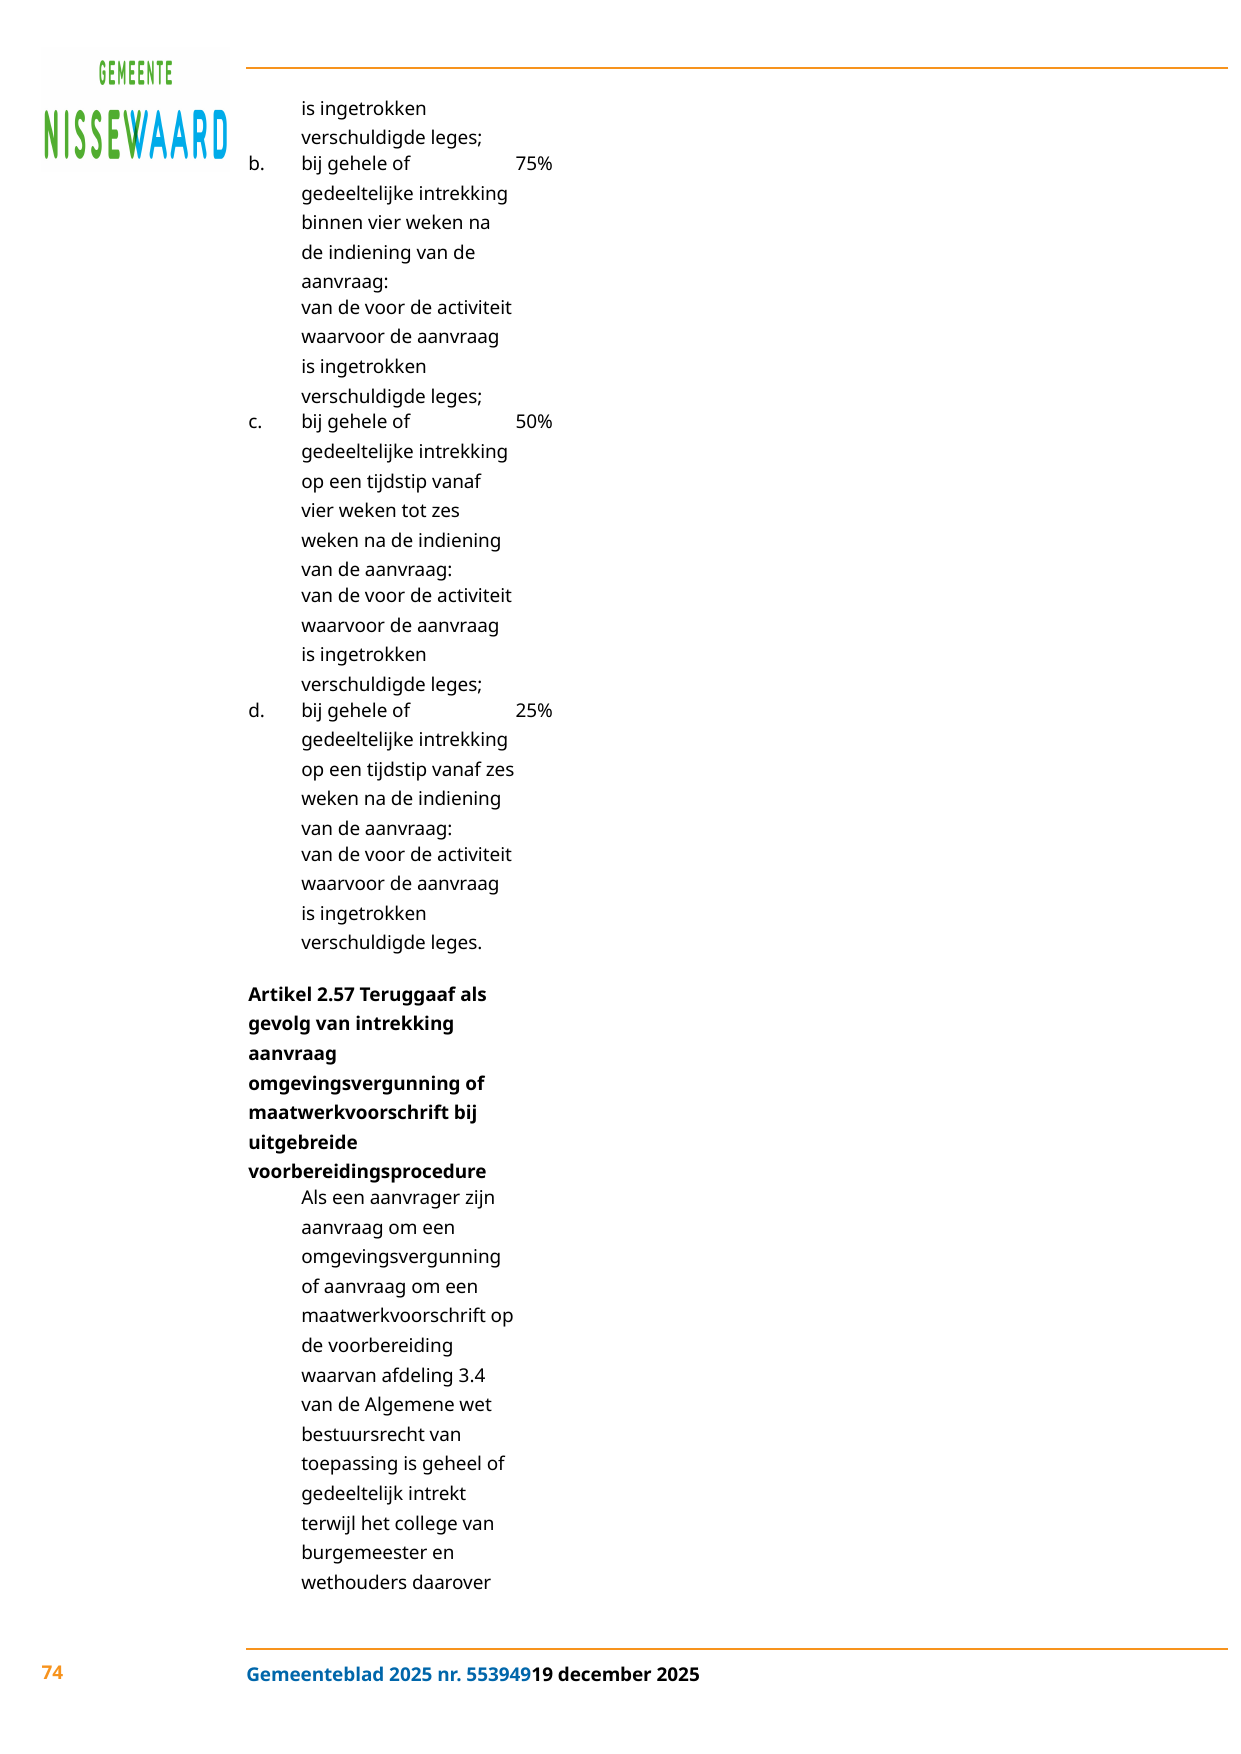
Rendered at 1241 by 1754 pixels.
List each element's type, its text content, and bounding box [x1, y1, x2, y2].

table_cell [1046, 409, 1098, 582]
table_cell [780, 697, 833, 841]
table_cell [1099, 582, 1152, 697]
table_cell [1099, 409, 1152, 582]
table_cell bij gehele of gedeeltelijke intrekking op een tijdstip vanaf zes weken na de indiening van de aanvraag: [301, 697, 515, 841]
table_cell [780, 841, 833, 955]
table_cell [834, 582, 886, 697]
table_cell [834, 697, 886, 841]
table_cell [621, 697, 674, 841]
table_cell van de voor de activiteit waarvoor de aanvraag is ingetrokken verschuldigde leges; [301, 582, 515, 697]
table_cell [940, 150, 992, 294]
table_cell [621, 95, 674, 150]
table_cell van de voor de activiteit waarvoor de aanvraag is ingetrokken verschuldigde leges; [301, 294, 515, 409]
table_cell [834, 294, 886, 409]
table_cell [1099, 981, 1152, 1184]
table_cell is ingetrokken verschuldigde leges; [301, 95, 515, 150]
table_cell [993, 1184, 1046, 1594]
table_cell Als een aanvrager zijn aanvraag om een omgevingsvergunning of aanvraag om een maatwerkvoorschrift op de voorbereiding waarvan afdeling 3.4 van de Algemene wet bestuursrecht van toepassing is geheel of gedeeltelijk intrekt terwijl het college van burgemeester en wethouders daarover [301, 1184, 515, 1594]
table_cell [621, 981, 674, 1184]
table_cell 75% [515, 150, 568, 294]
table_cell [993, 294, 1046, 409]
table_cell [515, 95, 568, 150]
table_cell [674, 95, 727, 150]
table_cell [248, 841, 301, 955]
table_cell [728, 95, 780, 150]
table_cell [674, 150, 727, 294]
table_cell [728, 1184, 780, 1594]
table_cell [834, 409, 886, 582]
table_cell [834, 1184, 886, 1594]
table_cell [568, 697, 621, 841]
table_cell [886, 294, 939, 409]
table_cell [674, 697, 727, 841]
table_cell [515, 582, 568, 697]
table_cell [886, 150, 939, 294]
table_cell [248, 955, 301, 981]
table_cell [728, 981, 780, 1184]
table_cell [886, 841, 939, 955]
table_cell van de voor de activiteit waarvoor de aanvraag is ingetrokken verschuldigde leges. [301, 841, 515, 955]
table_cell [780, 955, 833, 981]
table_cell [780, 150, 833, 294]
table_cell [1046, 841, 1098, 955]
table_cell [834, 150, 886, 294]
table_cell [993, 697, 1046, 841]
table_cell [674, 981, 727, 1184]
table_cell [886, 981, 939, 1184]
table_cell [1046, 582, 1098, 697]
table_cell [886, 955, 939, 981]
table_cell [993, 841, 1046, 955]
table_cell [728, 841, 780, 955]
table_cell [728, 294, 780, 409]
table_cell [621, 409, 674, 582]
table_cell [248, 582, 301, 697]
table_cell [886, 95, 939, 150]
table_cell Artikel 2.57 Teruggaaf als gevolg van intrekking aanvraag omgevingsvergunning of maatwerkvoorschrift bij uitgebreide voorbereidingsprocedure [248, 981, 515, 1184]
table_cell [515, 955, 568, 981]
table_cell b. [248, 150, 301, 294]
table_cell [1099, 294, 1152, 409]
table_cell [1046, 697, 1098, 841]
table_cell 25% [515, 697, 568, 841]
table_cell [886, 697, 939, 841]
table_cell [621, 955, 674, 981]
table_cell [301, 955, 515, 981]
table_cell [1046, 294, 1098, 409]
table_cell [993, 409, 1046, 582]
table_cell [780, 294, 833, 409]
table_cell [1099, 95, 1152, 150]
table_cell [568, 294, 621, 409]
table_cell [1099, 697, 1152, 841]
table_cell [780, 1184, 833, 1594]
table_cell [568, 582, 621, 697]
table_cell [940, 1184, 992, 1594]
table_cell [621, 1184, 674, 1594]
table_cell [780, 409, 833, 582]
table_cell [728, 582, 780, 697]
table_cell [515, 981, 568, 1184]
table_cell [621, 582, 674, 697]
table_cell [1046, 95, 1098, 150]
table_cell [515, 1184, 568, 1594]
table_cell [886, 582, 939, 697]
table_cell [993, 955, 1046, 981]
table_cell [515, 294, 568, 409]
table_cell bij gehele of gedeeltelijke intrekking binnen vier weken na de indiening van de aanvraag: [301, 150, 515, 294]
table_cell [940, 841, 992, 955]
table_cell [940, 95, 992, 150]
table_cell 50% [515, 409, 568, 582]
table_cell [568, 1184, 621, 1594]
table_cell [568, 150, 621, 294]
table_cell [834, 981, 886, 1184]
table_cell [248, 1184, 301, 1594]
table_cell [1046, 955, 1098, 981]
table_cell [1099, 841, 1152, 955]
table_cell [834, 95, 886, 150]
table_cell [248, 294, 301, 409]
table_cell [940, 697, 992, 841]
table_cell [621, 841, 674, 955]
table_cell [1046, 981, 1098, 1184]
table_cell [728, 150, 780, 294]
table_cell [940, 582, 992, 697]
table_cell [674, 409, 727, 582]
table_cell [621, 150, 674, 294]
table_cell [834, 841, 886, 955]
table_cell [674, 294, 727, 409]
table_cell [940, 981, 992, 1184]
table_cell [993, 95, 1046, 150]
table_cell d. [248, 697, 301, 841]
table_cell [728, 697, 780, 841]
table_cell [568, 95, 621, 150]
table_cell [780, 582, 833, 697]
table_cell [780, 981, 833, 1184]
table_cell [1046, 1184, 1098, 1594]
table_cell [1099, 150, 1152, 294]
table_cell [568, 955, 621, 981]
table_cell [780, 95, 833, 150]
table_cell [674, 955, 727, 981]
table_cell [728, 955, 780, 981]
table_cell [1099, 1184, 1152, 1594]
table_cell [728, 409, 780, 582]
table_cell [568, 981, 621, 1184]
table_cell [248, 95, 301, 150]
table_cell [993, 150, 1046, 294]
table_cell [674, 841, 727, 955]
table_cell [886, 409, 939, 582]
table_cell [674, 1184, 727, 1594]
table_cell [1099, 955, 1152, 981]
table_cell [886, 1184, 939, 1594]
picture [41, 47, 231, 172]
table_cell [674, 582, 727, 697]
table_cell [940, 955, 992, 981]
table_cell [621, 294, 674, 409]
table_cell [940, 294, 992, 409]
table_cell [515, 841, 568, 955]
table_cell [568, 841, 621, 955]
table_cell [940, 409, 992, 582]
table_cell [834, 955, 886, 981]
table_cell [993, 981, 1046, 1184]
table_cell [993, 582, 1046, 697]
table_cell [568, 409, 621, 582]
table_cell bij gehele of gedeeltelijke intrekking op een tijdstip vanaf vier weken tot zes weken na de indiening van de aanvraag: [301, 409, 515, 582]
table_cell c. [248, 409, 301, 582]
table_cell [1046, 150, 1098, 294]
